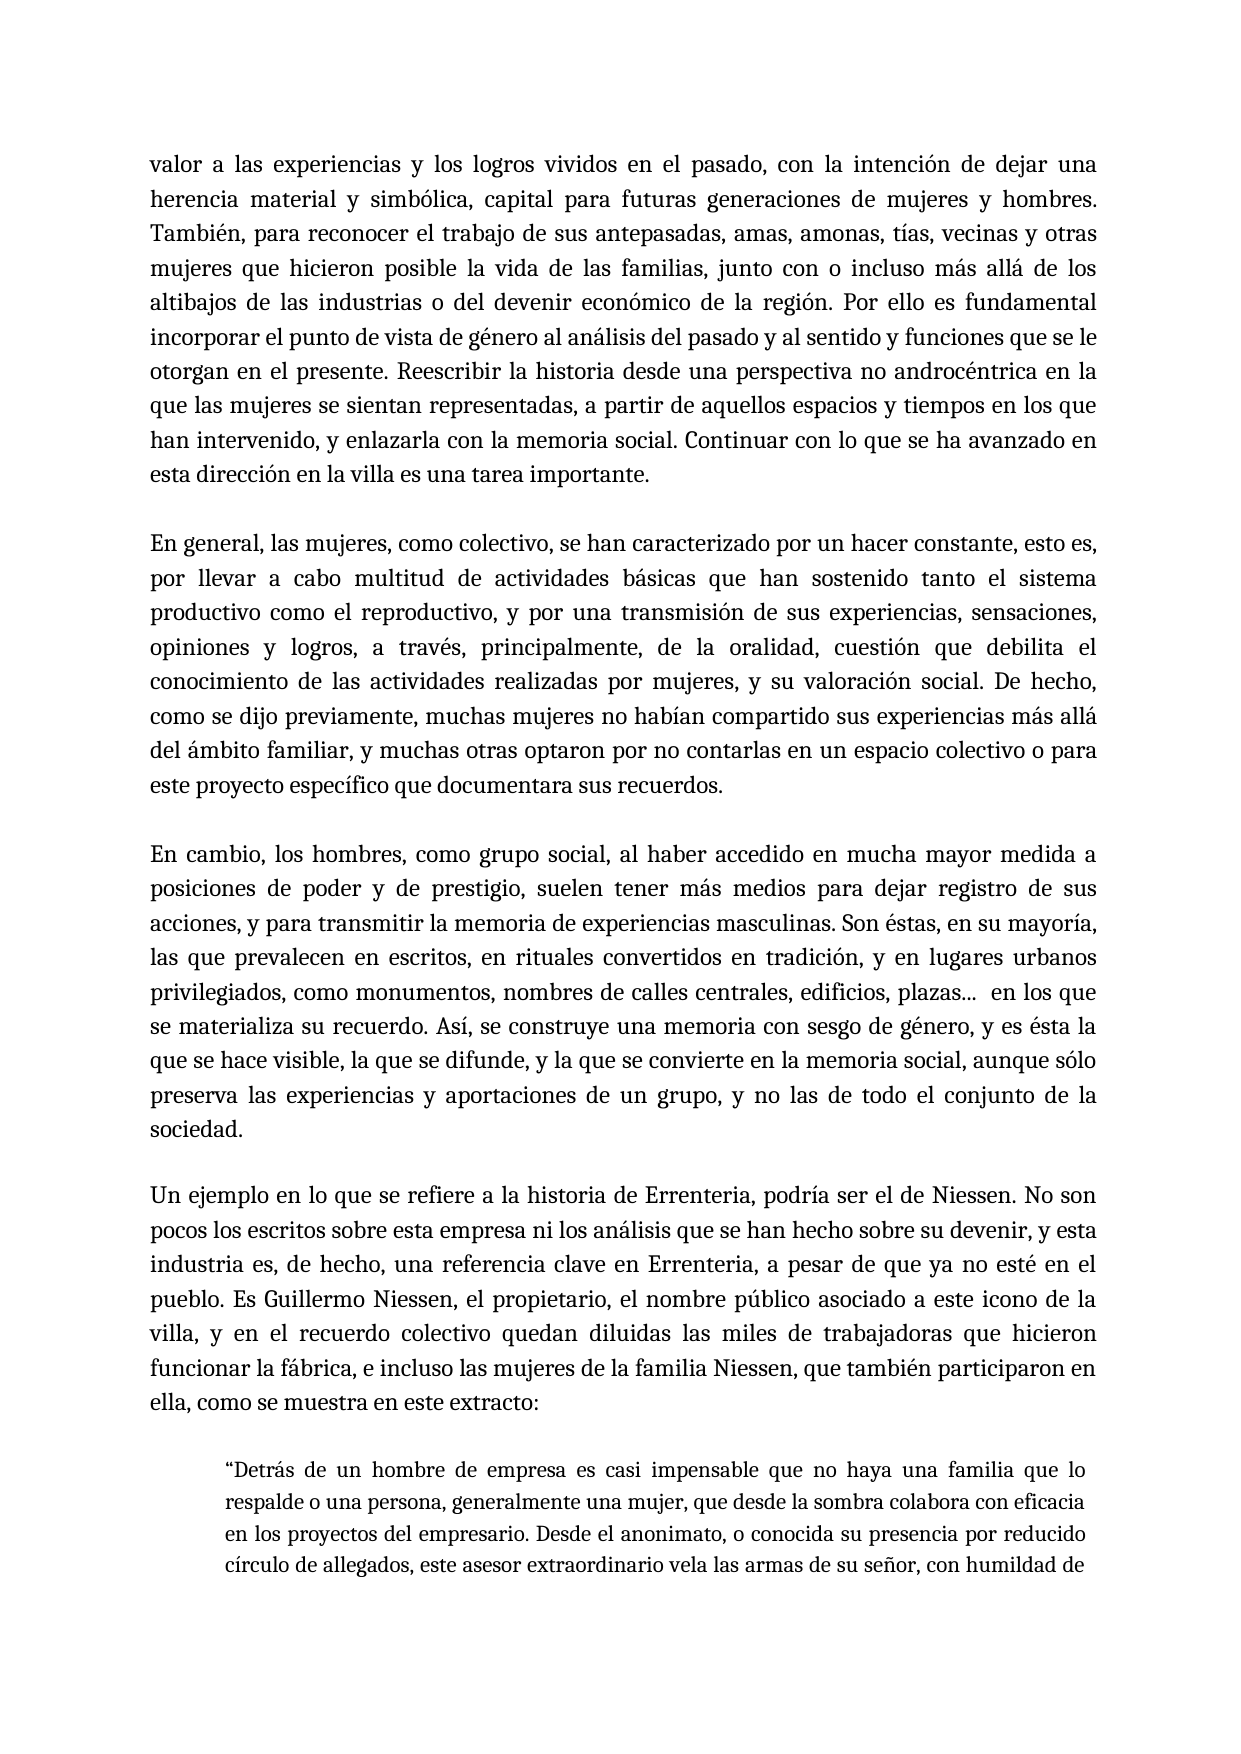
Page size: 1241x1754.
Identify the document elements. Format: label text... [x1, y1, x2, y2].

text Un ejemplo en lo que se refiere a la historia de Errenteria, podría ser el de Niessen. No son pocos los escritos sobre esta empresa ni los análisis que se han hecho sobre su devenir, y esta industria es, de hecho, una referencia clave en Errenteria, a pesar de que ya no esté en el pueblo. Es Guillermo Niessen, el propietario, el nombre público asociado a este icono de la villa, y en el recuerdo colectivo quedan diluidas las miles de trabajadoras que hicieron funcionar la fábrica, e incluso las mujeres de la familia Niessen, que también participaron en ella, como se muestra en este extracto: [150, 1181, 1098, 1417]
text “Detrás de un hombre de empresa es casi impensable que no haya una familia que lo respalde o una persona, generalmente una mujer, que desde la sombra colabora con eficacia en los proyectos del empresario. Desde el anonimato, o conocida su presencia por reducido círculo de allegados, este asesor extraordinario vela las armas de su señor, con humildad de [225, 1457, 1087, 1578]
text En general, las mujeres, como colectivo, se han caracterizado por un hacer constante, esto es, por llevar a cabo multitud de actividades básicas que han sostenido tanto el sistema productivo como el reproductivo, y por una transmisión de sus experiencias, sensaciones, opiniones y logros, a través, principalmente, de la oralidad, cuestión que debilita el conocimiento de las actividades realizadas por mujeres, y su valoración social. De hecho, como se dijo previamente, muchas mujeres no habían compartido sus experiencias más allá del ámbito familiar, y muchas otras optaron por no contarlas en un espacio colectivo o para este proyecto específico que documentara sus recuerdos. [150, 529, 1098, 799]
text valor a las experiencias y los logros vividos en el pasado, con la intención de dejar una herencia material y simbólica, capital para futuras generaciones de mujeres y hombres. También, para reconocer el trabajo de sus antepasadas, amas, amonas, tías, vecinas y otras mujeres que hicieron posible la vida de las familias, junto con o incluso más allá de los altibajos de las industrias o del devenir económico de la región. Por ello es fundamental incorporar el punto de vista de género al análisis del pasado y al sentido y funciones que se le otorgan en el presente. Reescribir la historia desde una perspectiva no androcéntrica en la que las mujeres se sientan representadas, a partir de aquellos espacios y tiempos en los que han intervenido, y enlazarla con la memoria social. Continuar con lo que se ha avanzado en esta dirección en la villa es una tarea importante. [150, 150, 1098, 489]
text En cambio, los hombres, como grupo social, al haber accedido en mucha mayor medida a posiciones de poder y de prestigio, suelen tener más medios para dejar registro de sus acciones, y para transmitir la memoria de experiencias masculinas. Son éstas, en su mayoría, las que prevalecen en escritos, en rituales convertidos en tradición, y en lugares urbanos privilegiados, como monumentos, nombres de calles centrales, edificios, plazas... en los que se materializa su recuerdo. Así, se construye una memoria con sesgo de género, y es ésta la que se hace visible, la que se difunde, y la que se convierte en la memoria social, aunque sólo preserva las experiencias y aportaciones de un grupo, y no las de todo el conjunto de la sociedad. [150, 839, 1098, 1144]
